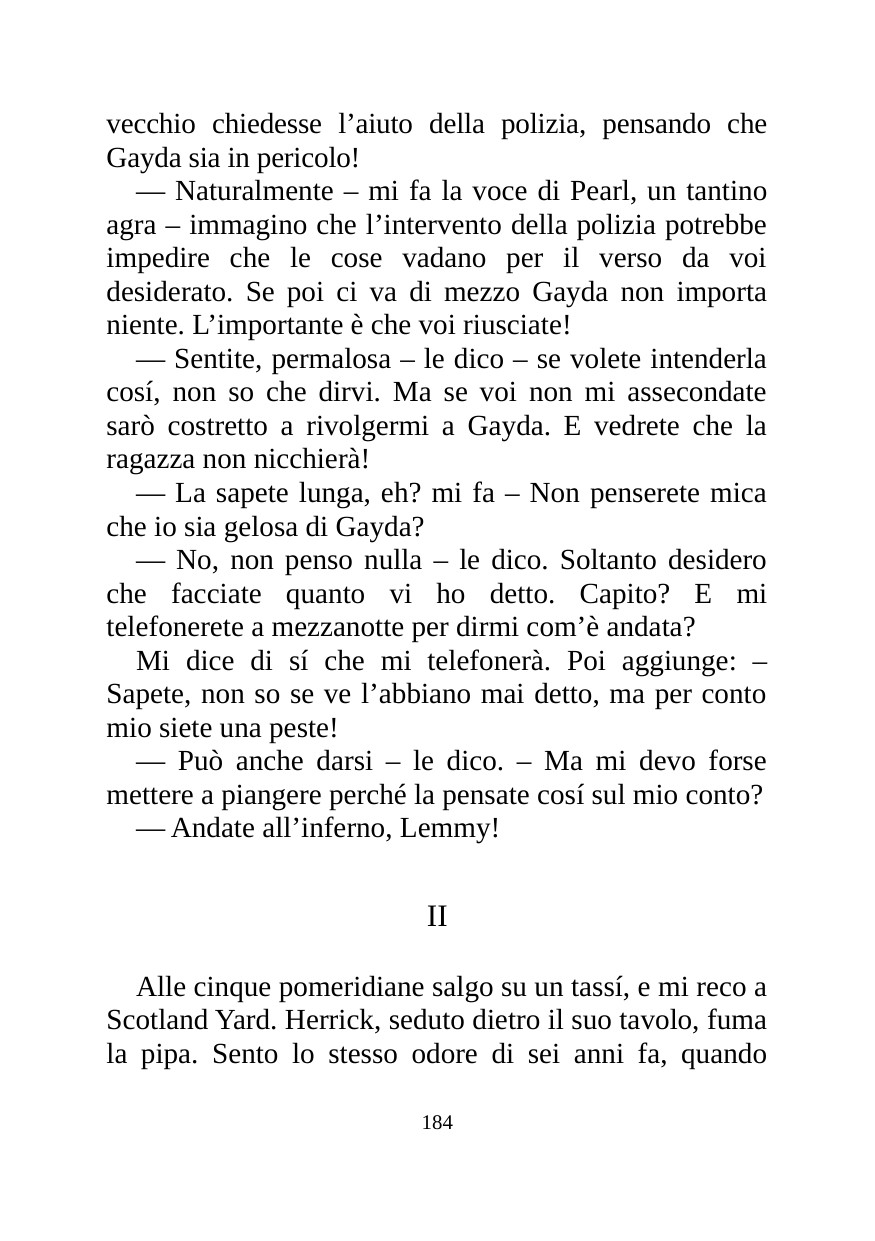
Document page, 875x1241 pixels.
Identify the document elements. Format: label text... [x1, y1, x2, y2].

text — Andate all’inferno, Lemmy! [106, 811, 768, 844]
text vecchio chiedesse l’aiuto della polizia, pensando che Gayda sia in pericolo! [106, 106, 768, 173]
text — La sapete lunga, eh? mi fa – Non penserete mica che io sia gelosa di Gayda? [106, 475, 768, 542]
text Alle cinque pomeridiane salgo su un tassí, e mi reco a Scotland Yard. Herrick, seduto dietro il suo tavolo, fuma la pipa. Sento lo stesso odore di sei anni fa, quando [106, 969, 768, 1069]
text — Sentite, permalosa – le dico – se volete intenderla cosí, non so che dirvi. Ma se voi non mi assecondate sarò costretto a rivolgermi a Gayda. E vedrete che la ragazza non nicchierà! [106, 341, 768, 475]
text — Può anche darsi – le dico. – Ma mi devo forse mettere a piangere perché la pensate cosí sul mio conto? [106, 743, 768, 811]
text Mi dice di sí che mi telefonerà. Poi aggiunge: – Sapete, non so se ve l’abbiano mai detto, ma per conto mio siete una peste! [106, 643, 768, 743]
text — No, non penso nulla – le dico. Soltanto desidero che facciate quanto vi ho detto. Capito? E mi telefonerete a mezzanotte per dirmi com’è andata? [106, 542, 768, 643]
text — Naturalmente – mi fa la voce di Pearl, un tantino agra – immagino che l’intervento della polizia potrebbe impedire che le cose vadano per il verso da voi desiderato. Se poi ci va di mezzo Gayda non importa niente. L’importante è che voi riusciate! [106, 173, 768, 341]
subtitle II [106, 897, 768, 933]
